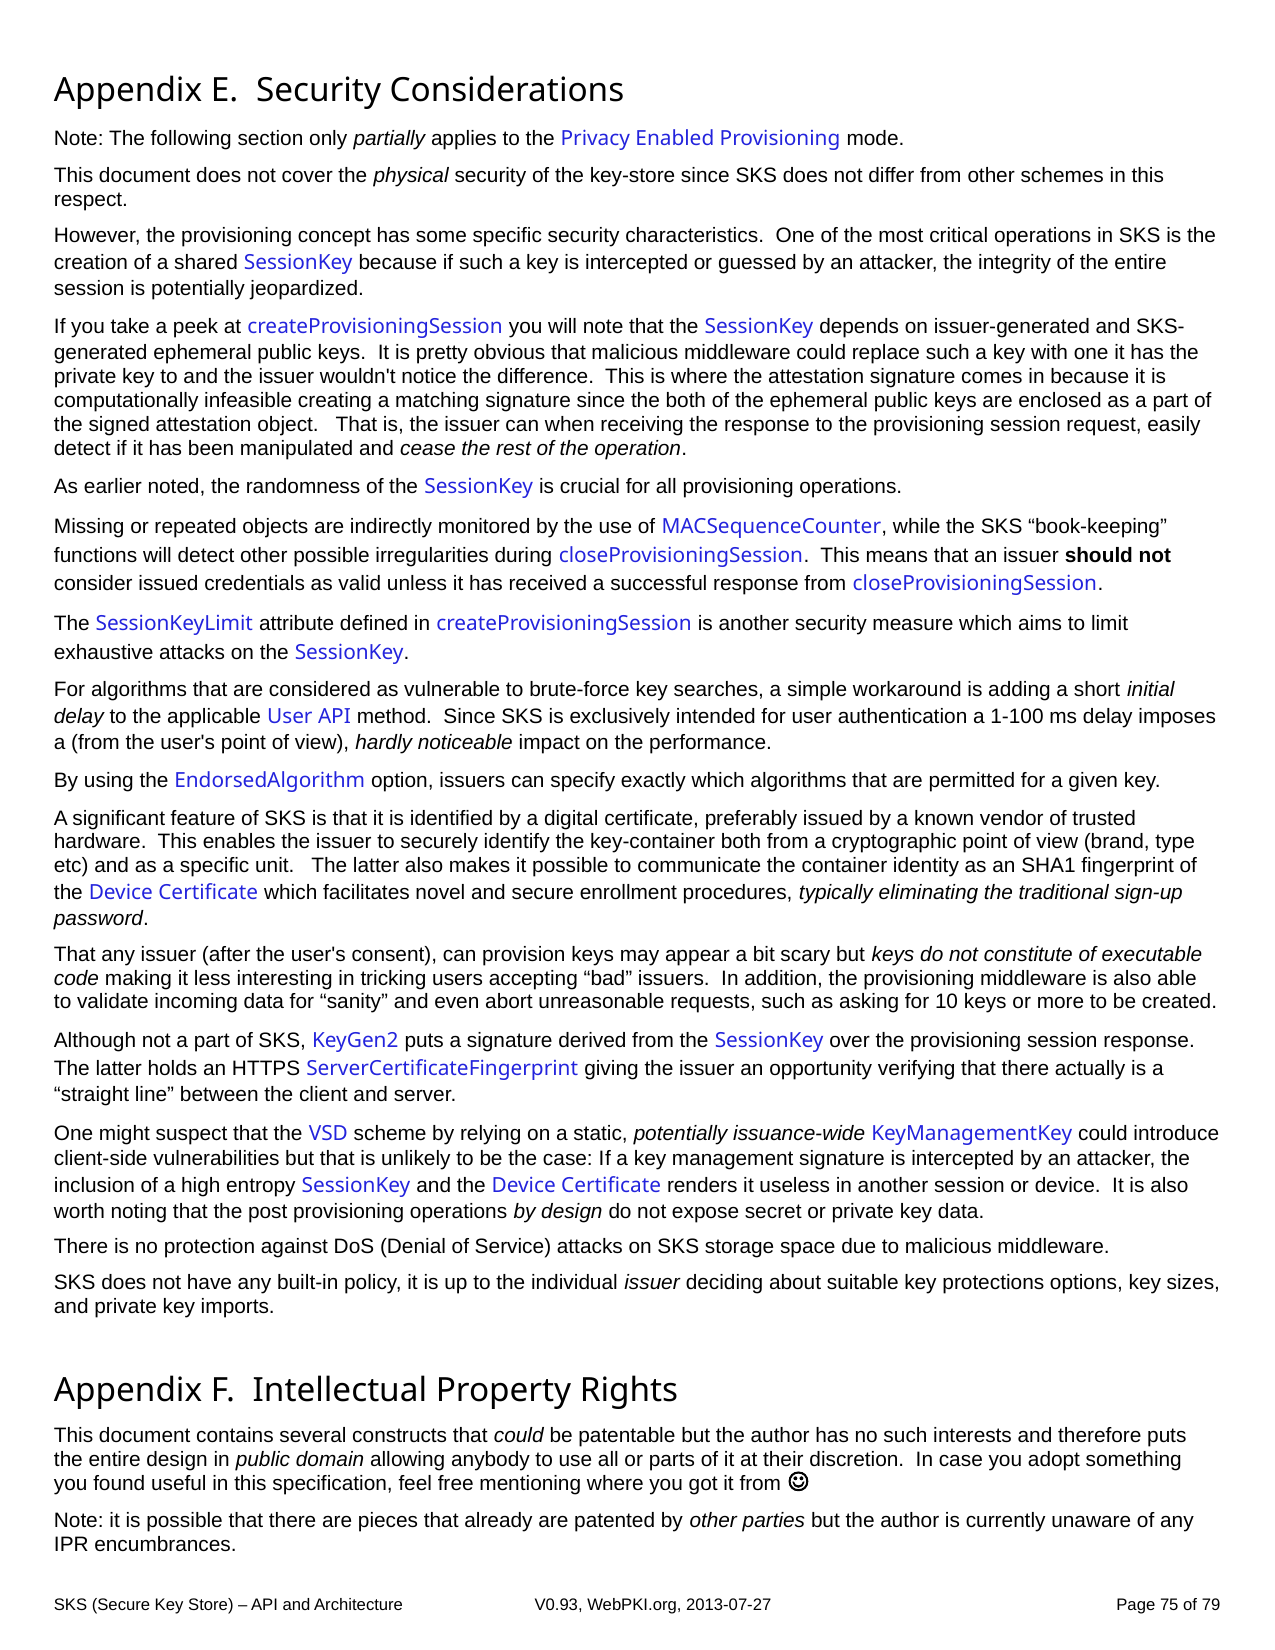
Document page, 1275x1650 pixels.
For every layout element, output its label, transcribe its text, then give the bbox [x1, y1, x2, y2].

text There is no protection against DoS (Denial of Service) attacks on SKS storage space due to malicious middleware. [54, 1234, 1221, 1258]
subtitle Intellectual Property Rights [54, 1365, 1221, 1411]
text By using the EndorsedAlgorithm option, issuers can specify exactly which algorithms that are permitted for a given key. [54, 765, 1221, 794]
text For algorithms that are considered as vulnerable to brute-force key searches, a simple workaround is adding a short initial delay to the applicable User API method. Since SKS is exclusively intended for user authentication a 1-100 ms delay imposes a (from the user's point of view), hardly noticeable impact on the performance. [54, 677, 1221, 753]
text However, the provisioning concept has some specific security characteristics. One of the most critical operations in SKS is the creation of a shared SessionKey because if such a key is intercepted or guessed by an attacker, the integrity of the entire session is potentially jeopardized. [54, 223, 1221, 299]
text Note: The following section only partially applies to the Privacy Enabled Provisioning mode. [54, 123, 1221, 152]
text That any issuer (after the user's consent), can provision keys may appear a bit scary but keys do not constitute of executable code making it less interesting in tricking users accepting “bad” issuers. In addition, the provisioning middleware is also able to validate incoming data for “sanity” and even abort unreasonable requests, such as asking for 10 keys or more to be created. [54, 941, 1221, 1013]
text SKS does not have any built-in policy, it is up to the individual issuer deciding about suitable key protections options, key sizes, and private key imports. [54, 1270, 1221, 1318]
text This document does not cover the physical security of the key-store since SKS does not differ from other schemes in this respect. [54, 163, 1221, 211]
text One might suspect that the VSD scheme by relying on a static, potentially issuance-wide KeyManagementKey could introduce client-side vulnerabilities but that is unlikely to be the case: If a key management signature is intercepted by an attacker, the inclusion of a high entropy SessionKey and the Device Certificate renders it useless in another session or device. It is also worth noting that the post provisioning operations by design do not expose secret or private key data. [54, 1118, 1221, 1222]
text Although not a part of SKS, KeyGen2 puts a signature derived from the SessionKey over the provisioning session response. The latter holds an HTTPS ServerCertificateFingerprint giving the issuer an opportunity verifying that there actually is a “straight line” between the client and server. [54, 1025, 1221, 1106]
text As earlier noted, the randomness of the SessionKey is crucial for all provisioning operations. [54, 471, 1221, 499]
text Missing or repeated objects are indirectly monitored by the use of MACSequenceCounter, while the SKS “book-keeping” functions will detect other possible irregularities during closeProvisioningSession. This means that an issuer should not consider issued credentials as valid unless it has received a successful response from closeProvisioningSession. [54, 511, 1221, 597]
text A significant feature of SKS is that it is identified by a digital certificate, preferably issued by a known vendor of trusted hardware. This enables the issuer to securely identify the key-container both from a cryptographic point of view (brand, type etc) and as a specific unit. The latter also makes it possible to communicate the container identity as an SHA1 fingerprint of the Device Certificate which facilitates novel and secure enrollment procedures, typically eliminating the traditional sign-up password. [54, 805, 1221, 930]
subtitle Security Considerations [54, 66, 1221, 111]
text Note: it is possible that there are pieces that already are patented by other parties but the author is currently unaware of any IPR encumbrances. [54, 1507, 1221, 1555]
text This document contains several constructs that could be patentable but the author has no such interests and therefore puts the entire design in public domain allowing anybody to use all or parts of it at their discretion. In case you adopt something you found useful in this specification, feel free mentioning where you got it from  [54, 1423, 1221, 1496]
text If you take a peek at createProvisioningSession you will note that the SessionKey depends on issuer-generated and SKS-generated ephemeral public keys. It is pretty obvious that malicious middleware could replace such a key with one it has the private key to and the issuer wouldn't notice the difference. This is where the attestation signature comes in because it is computationally infeasible creating a matching signature since the both of the ephemeral public keys are enclosed as a part of the signed attestation object. That is, the issuer can when receiving the response to the provisioning session request, easily detect if it has been manipulated and cease the rest of the operation. [54, 311, 1221, 459]
text The SessionKeyLimit attribute defined in createProvisioningSession is another security measure which aims to limit exhaustive attacks on the SessionKey. [54, 608, 1221, 665]
